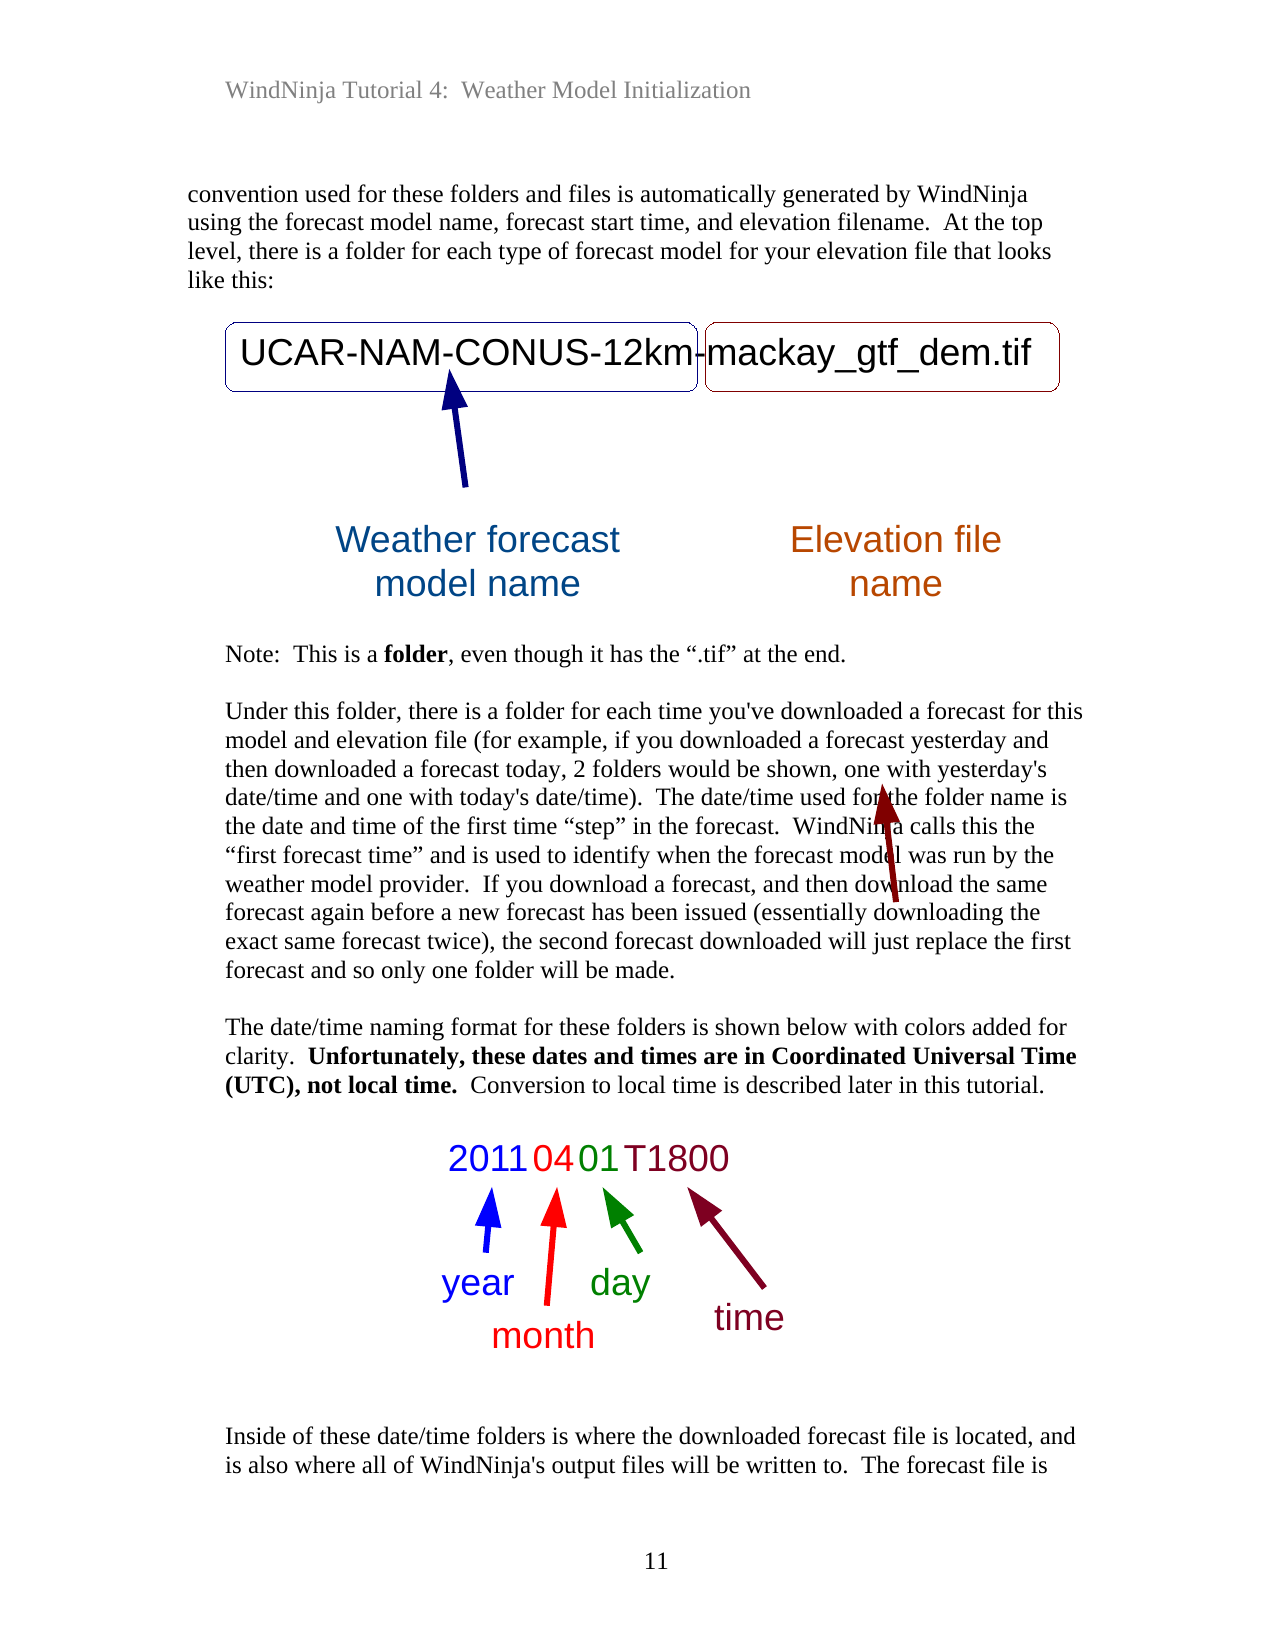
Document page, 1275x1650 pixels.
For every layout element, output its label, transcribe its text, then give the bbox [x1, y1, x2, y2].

text Inside of these date/time folders is where the downloaded forecast file is located, and is also where all of WindNinja's output files will be written to. The forecast file is [225, 1421, 1087, 1479]
text The date/time naming format for these folders is shown below with colors added for clarity. Unfortunately, these dates and times are in Coordinated Universal Time (UTC), not local time. Conversion to local time is described later in this tutorial. [225, 1012, 1087, 1099]
text convention used for these folders and files is automatically generated by WindNinja using the forecast model name, forecast start time, and elevation filename. At the top level, there is a folder for each type of forecast model for your elevation file that looks like this: [187, 179, 1087, 294]
text Under this folder, there is a folder for each time you've downloaded a forecast for this model and elevation file (for example, if you downloaded a forecast yesterday and then downloaded a forecast today, 2 folders would be shown, one with yesterday's date/time and one with today's date/time). The date/time used for the folder name is the date and time of the first time “step” in the forecast. WindNinja calls this the “first forecast time” and is used to identify when the forecast model was run by the weather model provider. If you download a forecast, and then download the same forecast again before a new forecast has been issued (essentially downloading the exact same forecast twice), the second forecast downloaded will just replace the first forecast and so only one folder will be made. [225, 696, 1087, 984]
text Note: This is a folder, even though it has the “.tif” at the end. [225, 639, 1087, 667]
